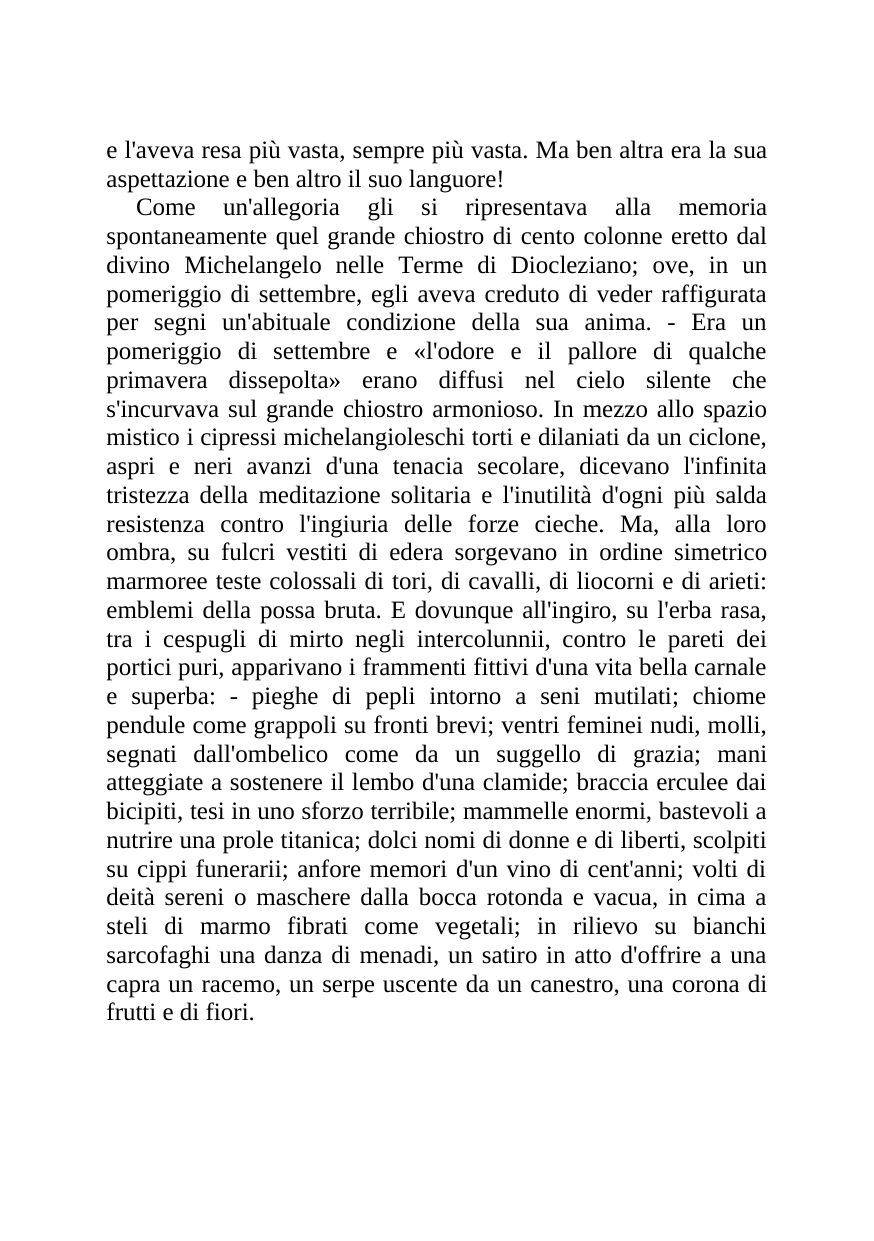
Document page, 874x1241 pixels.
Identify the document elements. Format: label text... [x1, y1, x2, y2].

text Come un'allegoria gli si ripresentava alla memoria spontaneamente quel grande chiostro di cento colonne eretto dal divino Michelangelo nelle Terme di Diocleziano; ove, in un pomeriggio di settembre, egli aveva creduto di veder raffigurata per segni un'abituale condizione della sua anima. - Era un pomeriggio di settembre e «l'odore e il pallore di qualche primavera dissepolta» erano diffusi nel cielo silente che s'incurvava sul grande chiostro armonioso. In mezzo allo spazio mistico i cipressi michelangioleschi torti e dilaniati da un ciclone, aspri e neri avanzi d'una tenacia secolare, dicevano l'infinita tristezza della meditazione solitaria e l'inutilità d'ogni più salda resistenza contro l'ingiuria delle forze cieche. Ma, alla loro ombra, su fulcri vestiti di edera sorgevano in ordine simetrico marmoree teste colossali di tori, di cavalli, di liocorni e di arieti: emblemi della possa bruta. E dovunque all'ingiro, su l'erba rasa, tra i cespugli di mirto negli intercolunnii, contro le pareti dei portici puri, apparivano i frammenti fittivi d'una vita bella carnale e superba: - pieghe di pepli intorno a seni mutilati; chiome pendule come grappoli su fronti brevi; ventri feminei nudi, molli, segnati dall'ombelico come da un suggello di grazia; mani atteggiate a sostenere il lembo d'una clamide; braccia erculee dai bicipiti, tesi in uno sforzo terribile; mammelle enormi, bastevoli a nutrire una prole titanica; dolci nomi di donne e di liberti, scolpiti su cippi funerarii; anfore memori d'un vino di cent'anni; volti di deità sereni o maschere dalla bocca rotonda e vacua, in cima a steli di marmo fibrati come vegetali; in rilievo su bianchi sarcofaghi una danza di menadi, un satiro in atto d'offrire a una capra un racemo, un serpe uscente da un canestro, una corona di frutti e di fiori. [106, 192, 768, 1026]
text e l'aveva resa più vasta, sempre più vasta. Ma ben altra era la sua aspettazione e ben altro il suo languore! [106, 135, 768, 192]
